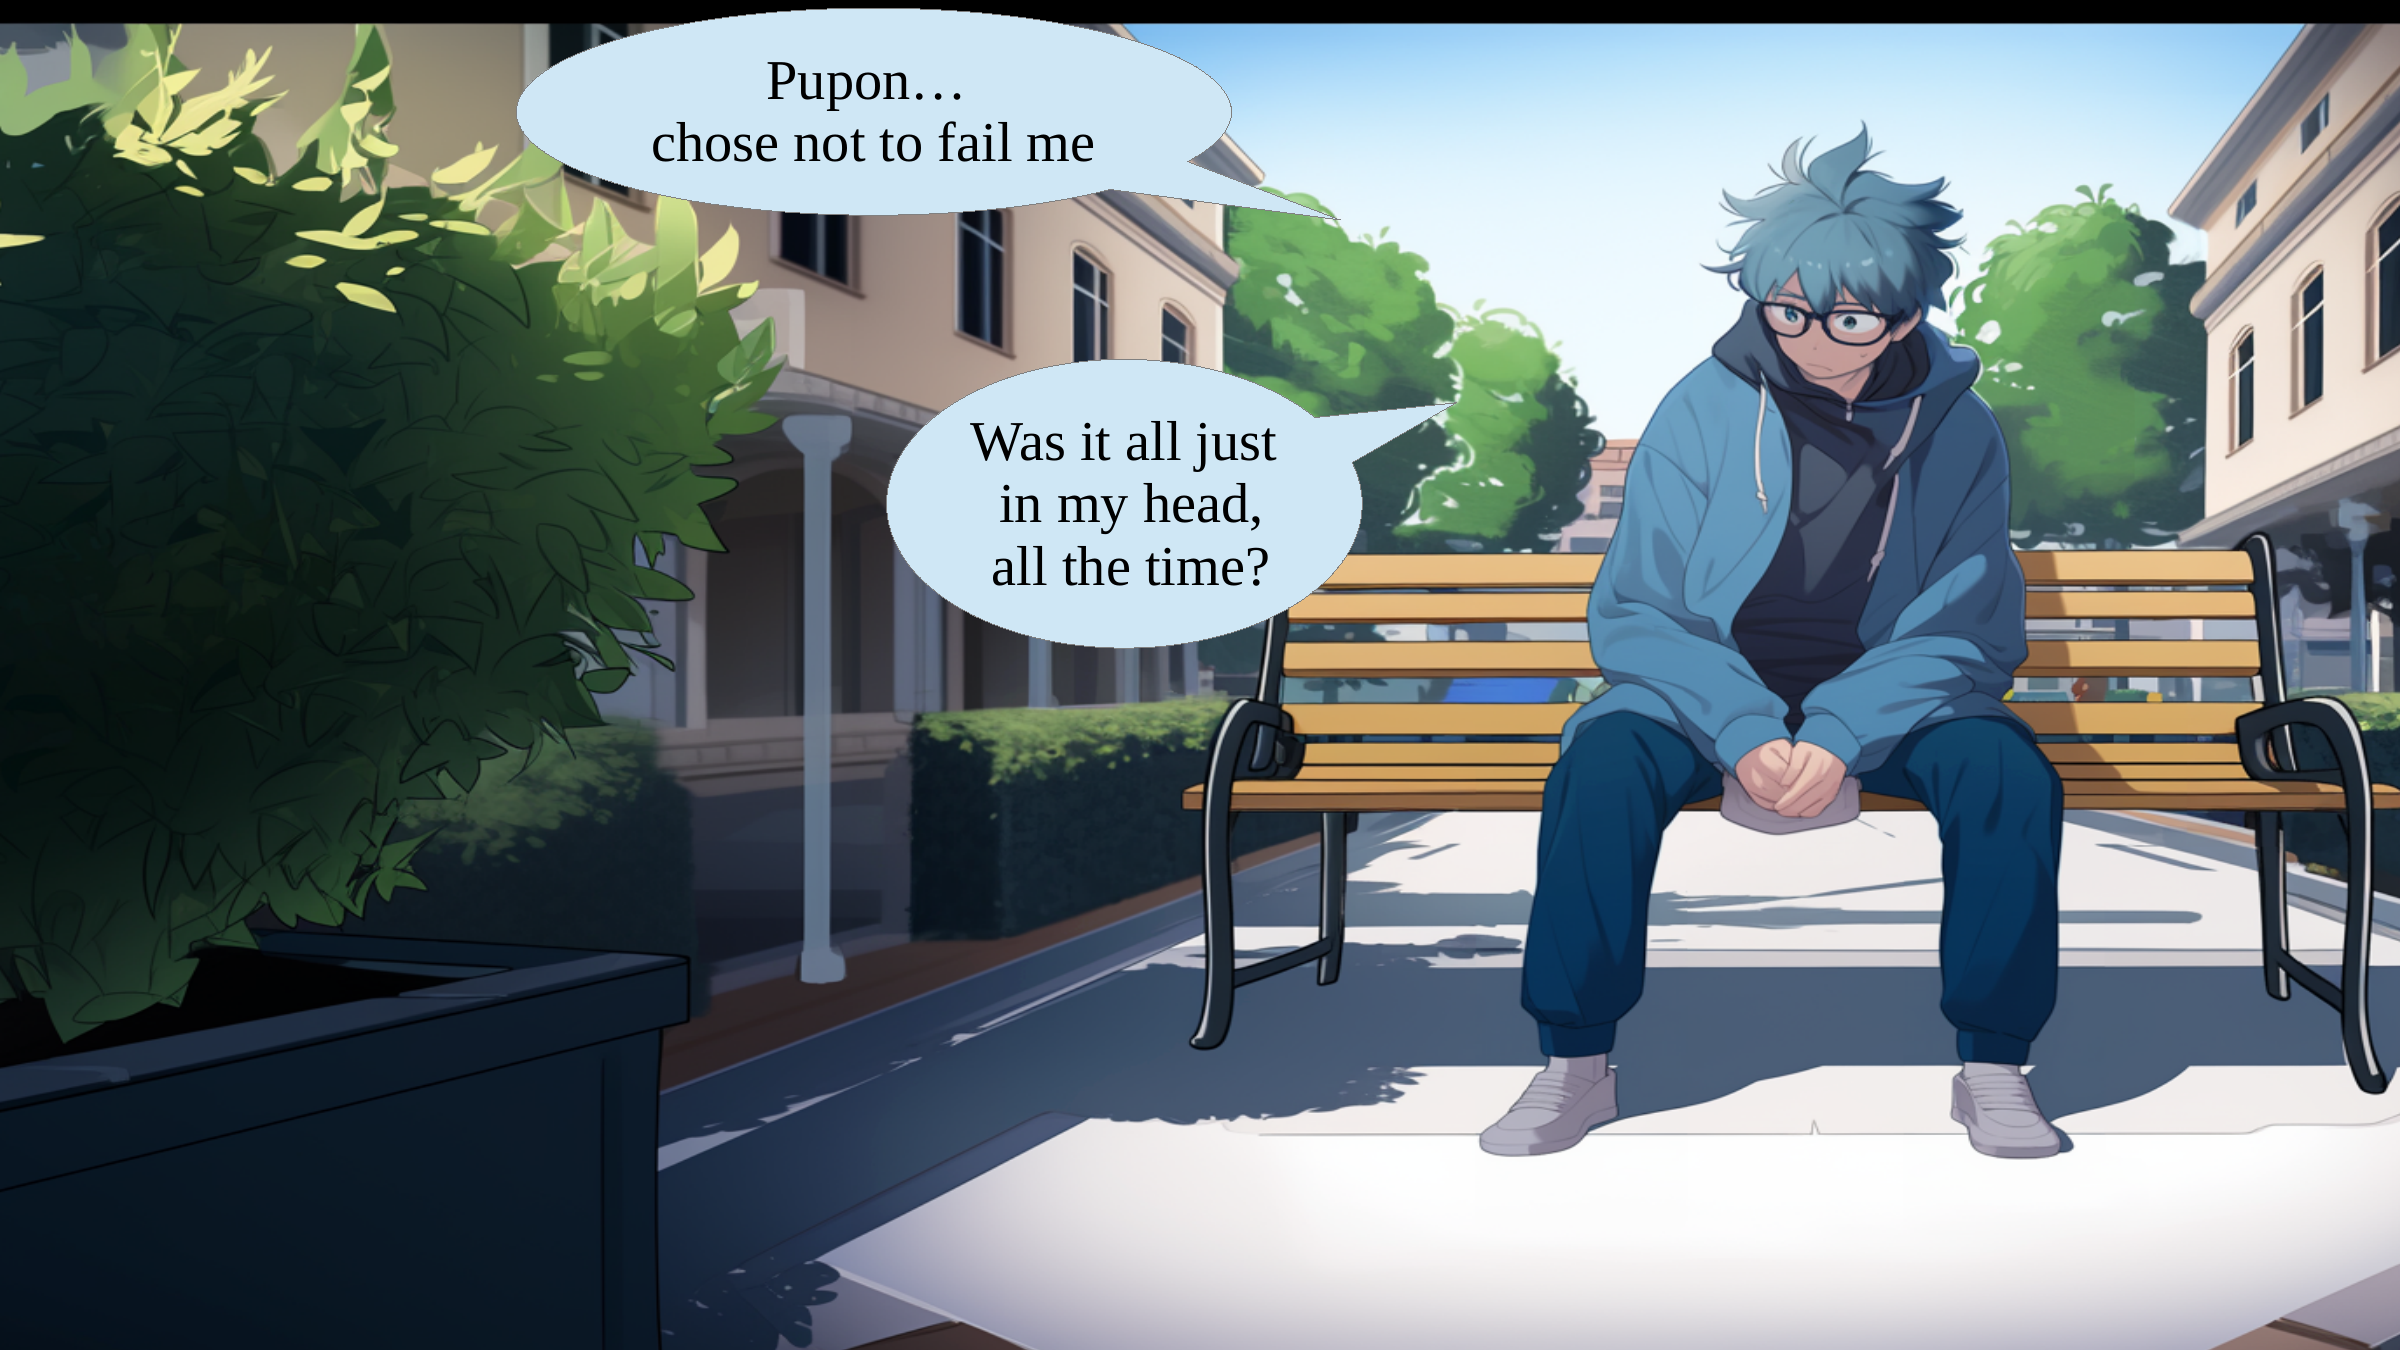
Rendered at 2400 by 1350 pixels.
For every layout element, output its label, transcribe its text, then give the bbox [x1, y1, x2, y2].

text_box Was it all just in my head, all the time? [886, 359, 1457, 649]
text_box Pupon… chose not to fail me [516, 8, 1341, 220]
picture [0, 0, 2400, 1350]
